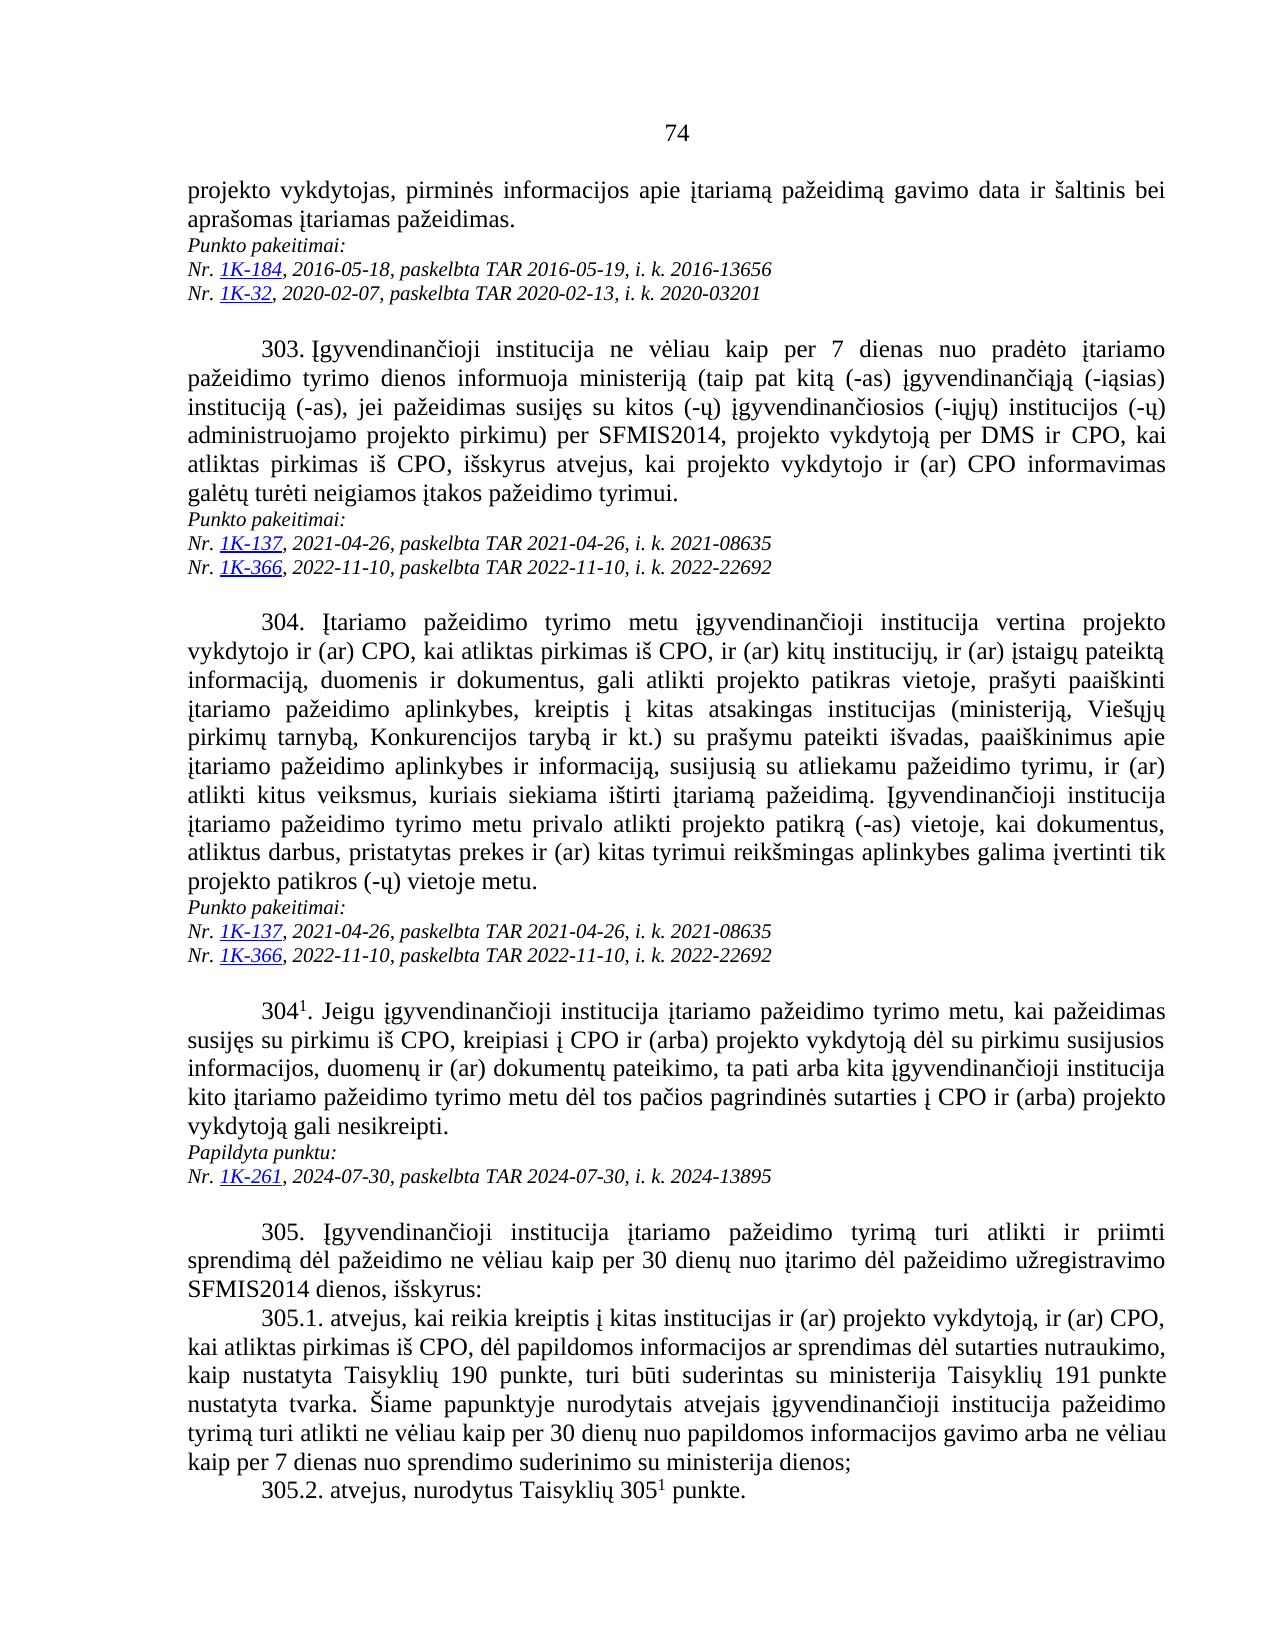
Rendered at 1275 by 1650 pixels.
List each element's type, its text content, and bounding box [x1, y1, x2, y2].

text projekto vykdytojas, pirminės informacijos apie įtariamą pažeidimą gavimo data ir šaltinis bei aprašomas įtariamas pažeidimas. [187, 176, 1167, 233]
text Nr. 1K-137, 2021-04-26, paskelbta TAR 2021-04-26, i. k. 2021-08635 [187, 919, 1167, 943]
text Punkto pakeitimai: [187, 895, 1167, 919]
text 303. Įgyvendinančioji institucija ne vėliau kaip per 7 dienas nuo pradėto įtariamo pažeidimo tyrimo dienos informuoja ministeriją (taip pat kitą (-as) įgyvendinančiąją (-iąsias) instituciją (-as), jei pažeidimas susijęs su kitos (-ų) įgyvendinančiosios (-iųjų) institucijos (-ų) administruojamo projekto pirkimu) per SFMIS2014, projekto vykdytoją per DMS ir CPO, kai atliktas pirkimas iš CPO, išskyrus atvejus, kai projekto vykdytojo ir (ar) CPO informavimas galėtų turėti neigiamos įtakos pažeidimo tyrimui. [187, 334, 1167, 507]
text 305. Įgyvendinančioji institucija įtariamo pažeidimo tyrimą turi atlikti ir priimti sprendimą dėl pažeidimo ne vėliau kaip per 30 dienų nuo įtarimo dėl pažeidimo užregistravimo SFMIS2014 dienos, išskyrus: [187, 1217, 1167, 1303]
text Papildyta punktu: [187, 1140, 1167, 1164]
text Nr. 1K-137, 2021-04-26, paskelbta TAR 2021-04-26, i. k. 2021-08635 [187, 531, 1167, 555]
text Punkto pakeitimai: [187, 233, 1167, 257]
text Nr. 1K-32, 2020-02-07, paskelbta TAR 2020-02-13, i. k. 2020-03201 [187, 281, 1167, 305]
text Nr. 1K-366, 2022-11-10, paskelbta TAR 2022-11-10, i. k. 2022-22692 [187, 555, 1167, 579]
text Nr. 1K-261, 2024-07-30, paskelbta TAR 2024-07-30, i. k. 2024-13895 [187, 1164, 1167, 1188]
text Nr. 1K-366, 2022-11-10, paskelbta TAR 2022-11-10, i. k. 2022-22692 [187, 943, 1167, 967]
text 305.1. atvejus, kai reikia kreiptis į kitas institucijas ir (ar) projekto vykdytoją, ir (ar) CPO, kai atliktas pirkimas iš CPO, dėl papildomos informacijos ar sprendimas dėl sutarties nutraukimo, kaip nustatyta Taisyklių 190 punkte, turi būti suderintas su ministerija Taisyklių 191 punkte nustatyta tvarka. Šiame papunktyje nurodytais atvejais įgyvendinančioji institucija pažeidimo tyrimą turi atlikti ne vėliau kaip per 30 dienų nuo papildomos informacijos gavimo arba ne vėliau kaip per 7 dienas nuo sprendimo suderinimo su ministerija dienos; [187, 1303, 1167, 1475]
text 305.2. atvejus, nurodytus Taisyklių 3051 punkte. [187, 1475, 1167, 1504]
text Punkto pakeitimai: [187, 507, 1167, 531]
text 304. Įtariamo pažeidimo tyrimo metu įgyvendinančioji institucija vertina projekto vykdytojo ir (ar) CPO, kai atliktas pirkimas iš CPO, ir (ar) kitų institucijų, ir (ar) įstaigų pateiktą informaciją, duomenis ir dokumentus, gali atlikti projekto patikras vietoje, prašyti paaiškinti įtariamo pažeidimo aplinkybes, kreiptis į kitas atsakingas institucijas (ministeriją, Viešųjų pirkimų tarnybą, Konkurencijos tarybą ir kt.) su prašymu pateikti išvadas, paaiškinimus apie įtariamo pažeidimo aplinkybes ir informaciją, susijusią su atliekamu pažeidimo tyrimu, ir (ar) atlikti kitus veiksmus, kuriais siekiama ištirti įtariamą pažeidimą. Įgyvendinančioji institucija įtariamo pažeidimo tyrimo metu privalo atlikti projekto patikrą (-as) vietoje, kai dokumentus, atliktus darbus, pristatytas prekes ir (ar) kitas tyrimui reikšmingas aplinkybes galima įvertinti tik projekto patikros (-ų) vietoje metu. [187, 607, 1167, 895]
text Nr. 1K-184, 2016-05-18, paskelbta TAR 2016-05-19, i. k. 2016-13656 [187, 257, 1167, 281]
text 3041. Jeigu įgyvendinančioji institucija įtariamo pažeidimo tyrimo metu, kai pažeidimas susijęs su pirkimu iš CPO, kreipiasi į CPO ir (arba) projekto vykdytoją dėl su pirkimu susijusios informacijos, duomenų ir (ar) dokumentų pateikimo, ta pati arba kita įgyvendinančioji institucija kito įtariamo pažeidimo tyrimo metu dėl tos pačios pagrindinės sutarties į CPO ir (arba) projekto vykdytoją gali nesikreipti. [187, 996, 1167, 1140]
